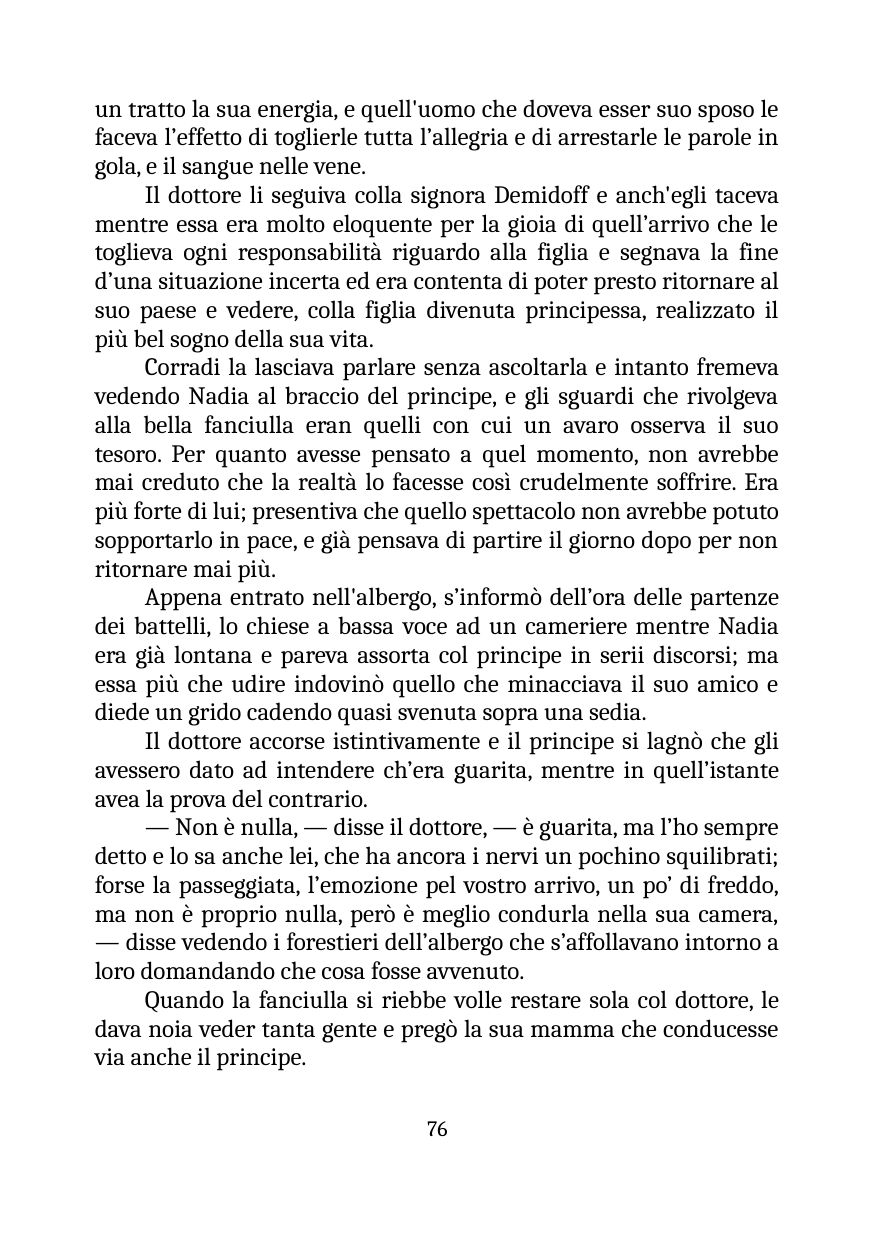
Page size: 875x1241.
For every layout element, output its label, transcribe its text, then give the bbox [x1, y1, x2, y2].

text — Non è nulla, — disse il dottore, — è guarita, ma l’ho sempre detto e lo sa anche lei, che ha ancora i nervi un pochino squilibrati; forse la passeggiata, l’emozione pel vostro arrivo, un po’ di freddo, ma non è proprio nulla, però è meglio condurla nella sua camera, — disse vedendo i forestieri dell’albergo che s’affollavano intorno a loro domandando che cosa fosse avvenuto. [94, 813, 779, 986]
text Il dottore li seguiva colla signora Demidoff e anch'egli taceva mentre essa era molto eloquente per la gioia di quell’arrivo che le toglieva ogni responsabilità riguardo alla figlia e segnava la fine d’una situazione incerta ed era contenta di poter presto ritornare al suo paese e vedere, colla figlia divenuta principessa, realizzato il più bel sogno della sua vita. [94, 181, 779, 353]
text Il dottore accorse istintivamente e il principe si lagnò che gli avessero dato ad intendere ch’era guarita, mentre in quell’istante avea la prova del contrario. [94, 727, 779, 813]
text un tratto la sua energia, e quell'uomo che doveva esser suo sposo le faceva l’effetto di toglierle tutta l’allegria e di arrestarle le parole in gola, e il sangue nelle vene. [94, 94, 779, 181]
text Corradi la lasciava parlare senza ascoltarla e intanto fremeva vedendo Nadia al braccio del principe, e gli sguardi che rivolgeva alla bella fanciulla eran quelli con cui un avaro osserva il suo tesoro. Per quanto avesse pensato a quel momento, non avrebbe mai creduto che la realtà lo facesse così crudelmente soffrire. Era più forte di lui; presentiva che quello spettacolo non avrebbe potuto sopportarlo in pace, e già pensava di partire il giorno dopo per non ritornare mai più. [94, 353, 779, 583]
text Appena entrato nell'albergo, s’informò dell’ora delle partenze dei battelli, lo chiese a bassa voce ad un cameriere mentre Nadia era già lontana e pareva assorta col principe in serii discorsi; ma essa più che udire indovinò quello che minacciava il suo amico e diede un grido cadendo quasi svenuta sopra una sedia. [94, 583, 779, 727]
text Quando la fanciulla si riebbe volle restare sola col dottore, le dava noia veder tanta gente e pregò la sua mamma che conducesse via anche il principe. [94, 986, 779, 1072]
